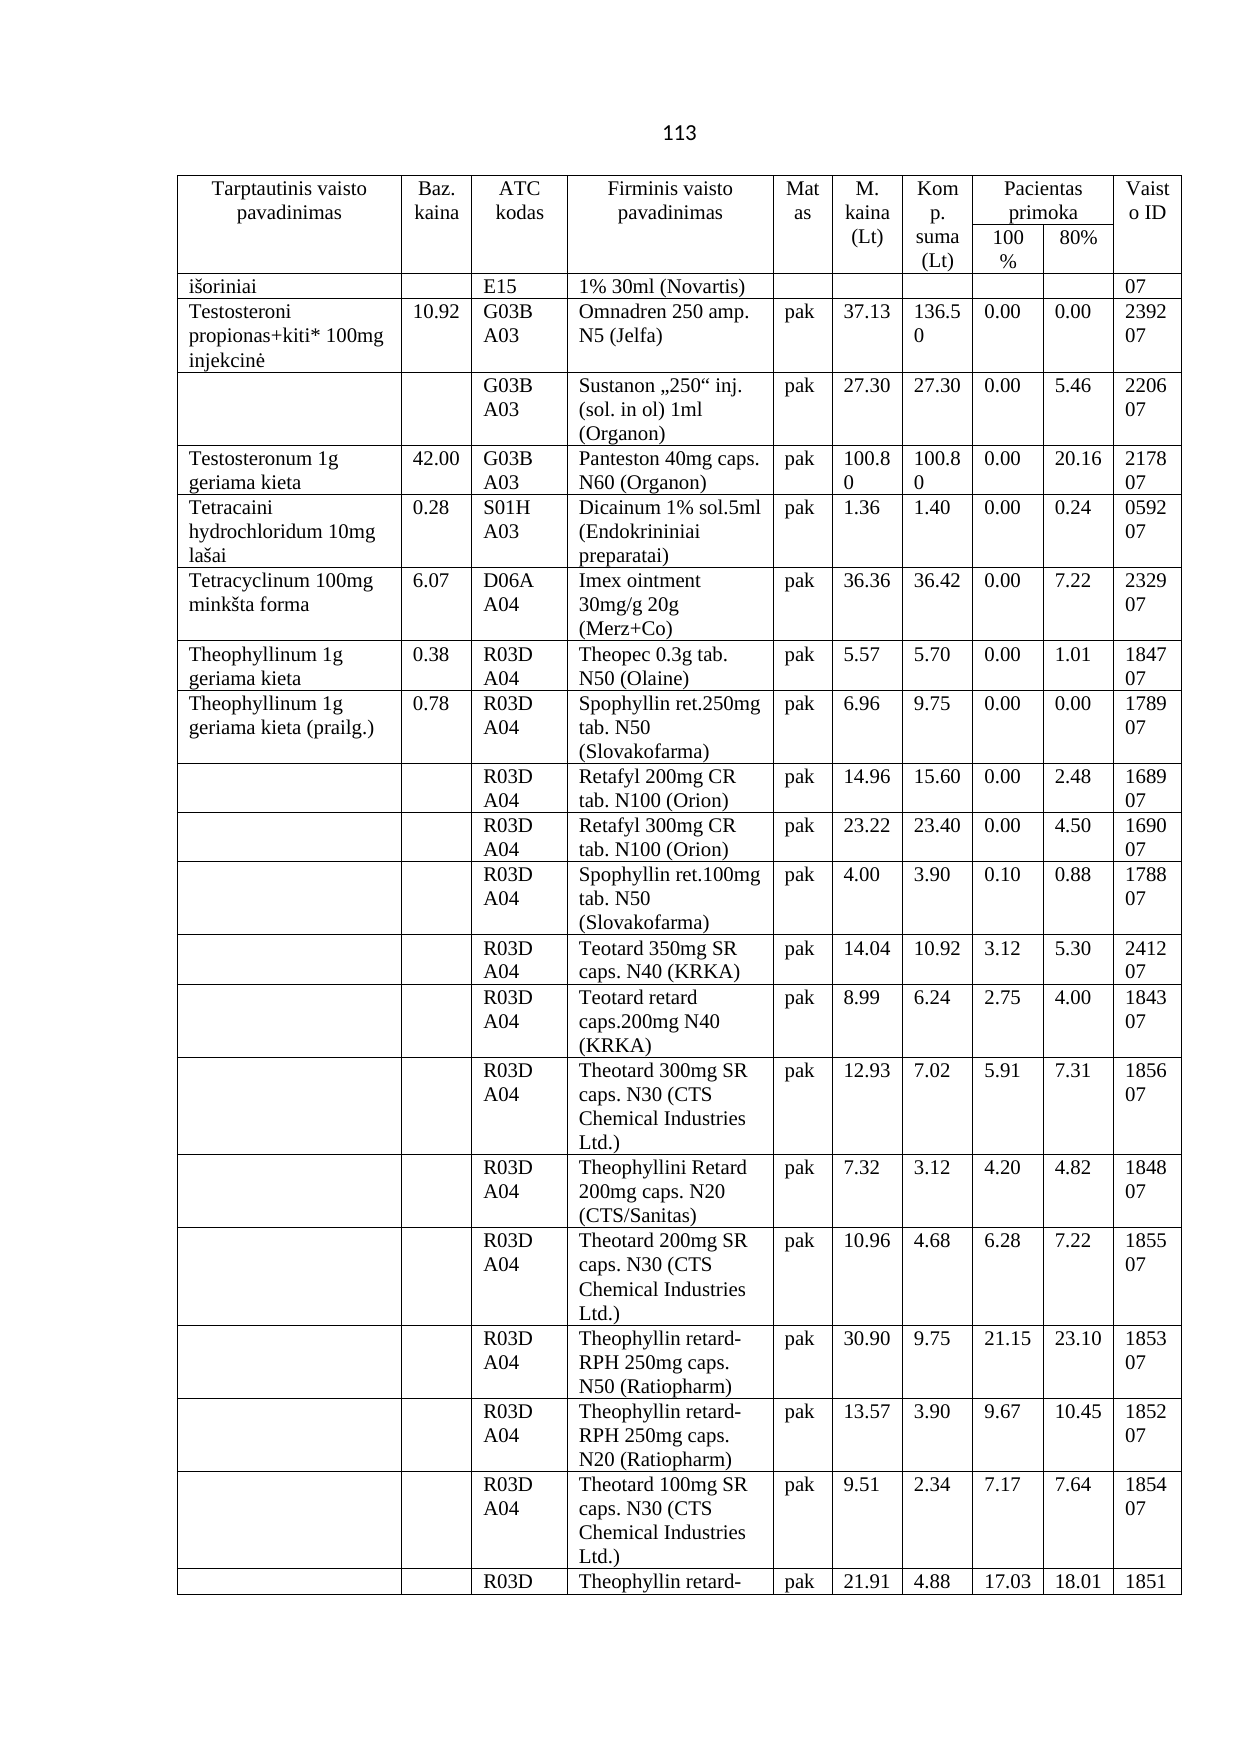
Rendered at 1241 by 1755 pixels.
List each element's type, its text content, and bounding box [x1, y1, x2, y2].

table_cell [402, 985, 471, 1057]
table_cell Spophyllin ret.250mg tab. N50 (Slovakofarma) [568, 691, 773, 763]
table_cell pak [774, 985, 832, 1057]
table_cell 23.10 [1044, 1326, 1113, 1398]
table_cell Theophyllin retard-RPH 250mg caps. N50 (Ratiopharm) [568, 1326, 773, 1398]
table_cell 42.00 [402, 446, 471, 494]
table_cell Dicainum 1% sol.5ml (Endokrininiai preparatai) [568, 495, 773, 567]
table_cell R03D A04 [472, 1155, 567, 1227]
table_cell 4.20 [973, 1155, 1043, 1227]
table_cell pak [774, 1228, 832, 1324]
table_cell pak [774, 764, 832, 812]
table_cell 6.24 [903, 985, 972, 1057]
table_cell 0.00 [1044, 299, 1113, 372]
table_cell 3.90 [903, 862, 972, 934]
table_cell [178, 1472, 401, 1568]
table_cell 7.22 [1044, 568, 1113, 640]
table_cell 7.17 [973, 1472, 1043, 1568]
table_cell 220607 [1114, 373, 1181, 445]
table_cell 217807 [1114, 446, 1181, 494]
table_cell 100% [973, 225, 1043, 273]
table_cell R03D A04 [472, 862, 567, 934]
table_cell 13.57 [833, 1399, 902, 1471]
table_cell 5.46 [1044, 373, 1113, 445]
table_cell 3.90 [903, 1399, 972, 1471]
table_cell Spophyllin ret.100mg tab. N50 (Slovakofarma) [568, 862, 773, 934]
table_cell [402, 1569, 471, 1593]
table_cell 7.02 [903, 1058, 972, 1154]
table_cell R03D A04 [472, 691, 567, 763]
table_cell 0.00 [973, 495, 1043, 567]
table_header ATC kodas [472, 176, 567, 273]
table_cell [178, 764, 401, 812]
table_cell R03D A04 [472, 935, 567, 983]
table_cell [833, 274, 902, 298]
table_cell Panteston 40mg caps. N60 (Organon) [568, 446, 773, 494]
table_cell Testosteroni propionas+kiti* 100mg injekcinė [178, 299, 401, 372]
table_cell E15 [472, 274, 567, 298]
table_cell R03D A04 [472, 985, 567, 1057]
table_cell 0.00 [973, 568, 1043, 640]
table_header Komp. suma (Lt) [903, 176, 972, 273]
table_cell [402, 1058, 471, 1154]
table_header Tarptautinis vaisto pavadinimas [178, 176, 401, 273]
table_cell [402, 1228, 471, 1324]
table_cell pak [774, 1326, 832, 1398]
table_cell 10.92 [402, 299, 471, 372]
table_cell [402, 373, 471, 445]
table_cell 3.12 [973, 935, 1043, 983]
table_cell [402, 764, 471, 812]
table_cell [178, 1326, 401, 1398]
table_cell 6.96 [833, 691, 902, 763]
table_cell R03D A04 [472, 1058, 567, 1154]
table_cell 30.90 [833, 1326, 902, 1398]
table_cell [402, 862, 471, 934]
table_cell 36.36 [833, 568, 902, 640]
table_cell 1851 [1114, 1569, 1181, 1593]
table_cell 0.00 [973, 813, 1043, 861]
table_cell 0.78 [402, 691, 471, 763]
table_cell 168907 [1114, 764, 1181, 812]
table_cell R03D A04 [472, 813, 567, 861]
table_cell 0.00 [973, 446, 1043, 494]
table_cell Tetracaini hydrochloridum 10mg lašai [178, 495, 401, 567]
table_cell Testosteronum 1g geriama kieta [178, 446, 401, 494]
table_header Pacientas primoka [973, 176, 1113, 224]
table_cell 9.75 [903, 1326, 972, 1398]
table_cell pak [774, 813, 832, 861]
table_cell 9.51 [833, 1472, 902, 1568]
table_cell 3.12 [903, 1155, 972, 1227]
table_cell Theotard 200mg SR caps. N30 (CTS Chemical Industries Ltd.) [568, 1228, 773, 1324]
table_cell 059207 [1114, 495, 1181, 567]
table_cell 9.75 [903, 691, 972, 763]
table_cell 27.30 [903, 373, 972, 445]
table_cell 178907 [1114, 691, 1181, 763]
table_cell [973, 274, 1043, 298]
table_cell Retafyl 300mg CR tab. N100 (Orion) [568, 813, 773, 861]
table_cell pak [774, 862, 832, 934]
table_cell [402, 1326, 471, 1398]
table_cell [178, 1399, 401, 1471]
table_header Firminis vaisto pavadinimas [568, 176, 773, 273]
table_cell 23.40 [903, 813, 972, 861]
table_cell 0.00 [973, 373, 1043, 445]
table_cell 8.99 [833, 985, 902, 1057]
table_cell R03D A04 [472, 1472, 567, 1568]
table_cell 185607 [1114, 1058, 1181, 1154]
table_cell [402, 935, 471, 983]
table_cell 2.75 [973, 985, 1043, 1057]
table_cell 0.88 [1044, 862, 1113, 934]
table_cell pak [774, 691, 832, 763]
table_header Matas [774, 176, 832, 273]
table_cell 185207 [1114, 1399, 1181, 1471]
table_cell [903, 274, 972, 298]
table_cell 7.22 [1044, 1228, 1113, 1324]
table_cell [1044, 274, 1113, 298]
table_cell 0.10 [973, 862, 1043, 934]
table_cell 5.91 [973, 1058, 1043, 1154]
table_cell D06A A04 [472, 568, 567, 640]
table_cell 0.00 [1044, 691, 1113, 763]
table_cell R03D A04 [472, 641, 567, 689]
table_cell 10.96 [833, 1228, 902, 1324]
table_cell Sustanon „250“ inj.(sol. in ol) 1ml (Organon) [568, 373, 773, 445]
table_cell 1.01 [1044, 641, 1113, 689]
table_cell 0.38 [402, 641, 471, 689]
table_cell Teotard retard caps.200mg N40 (KRKA) [568, 985, 773, 1057]
table_cell 4.50 [1044, 813, 1113, 861]
table_cell 15.60 [903, 764, 972, 812]
table_cell 10.45 [1044, 1399, 1113, 1471]
table_cell 5.30 [1044, 935, 1113, 983]
table_cell 23.22 [833, 813, 902, 861]
table_cell 185407 [1114, 1472, 1181, 1568]
table_cell 7.32 [833, 1155, 902, 1227]
table_cell Theophyllinum 1g geriama kieta (prailg.) [178, 691, 401, 763]
table_cell 5.70 [903, 641, 972, 689]
table_cell 18.01 [1044, 1569, 1113, 1593]
table_cell 136.50 [903, 299, 972, 372]
table_cell Teotard 350mg SR caps. N40 (KRKA) [568, 935, 773, 983]
table_cell pak [774, 373, 832, 445]
table_cell pak [774, 1058, 832, 1154]
table_cell Theophyllini Retard 200mg caps. N20 (CTS/Sanitas) [568, 1155, 773, 1227]
table_cell pak [774, 935, 832, 983]
table_cell 178807 [1114, 862, 1181, 934]
table_cell [178, 1228, 401, 1324]
table_cell 14.04 [833, 935, 902, 983]
table_cell 4.68 [903, 1228, 972, 1324]
table_cell [178, 1058, 401, 1154]
table_cell 27.30 [833, 373, 902, 445]
table_cell Retafyl 200mg CR tab. N100 (Orion) [568, 764, 773, 812]
table_cell [402, 813, 471, 861]
table_cell 6.28 [973, 1228, 1043, 1324]
table_cell 4.00 [833, 862, 902, 934]
table_cell [178, 373, 401, 445]
table_cell 2.34 [903, 1472, 972, 1568]
table_cell pak [774, 1399, 832, 1471]
table_cell Theophyllinum 1g geriama kieta [178, 641, 401, 689]
table_cell Theopec 0.3g tab. N50 (Olaine) [568, 641, 773, 689]
table_cell 0.28 [402, 495, 471, 567]
table_cell 241207 [1114, 935, 1181, 983]
table_cell pak [774, 1472, 832, 1568]
table_cell [402, 1472, 471, 1568]
table_cell Theotard 300mg SR caps. N30 (CTS Chemical Industries Ltd.) [568, 1058, 773, 1154]
table_cell 0.00 [973, 299, 1043, 372]
table_cell R03D [472, 1569, 567, 1593]
table_cell R03D A04 [472, 1326, 567, 1398]
table_cell 184807 [1114, 1155, 1181, 1227]
table_cell 100.80 [903, 446, 972, 494]
table_cell išoriniai [178, 274, 401, 298]
table_header Vaisto ID [1114, 176, 1181, 273]
table_cell 184707 [1114, 641, 1181, 689]
table_cell pak [774, 1155, 832, 1227]
table_cell 100.80 [833, 446, 902, 494]
table_cell 2.48 [1044, 764, 1113, 812]
table_cell 232907 [1114, 568, 1181, 640]
table_cell 6.07 [402, 568, 471, 640]
table_cell 1% 30ml (Novartis) [568, 274, 773, 298]
table_cell G03B A03 [472, 299, 567, 372]
table_cell 37.13 [833, 299, 902, 372]
table_cell pak [774, 641, 832, 689]
table_cell [178, 862, 401, 934]
table_cell pak [774, 495, 832, 567]
table_cell 239207 [1114, 299, 1181, 372]
table_cell 1.40 [903, 495, 972, 567]
table_cell [178, 985, 401, 1057]
table_cell Theophyllin retard-RPH 250mg caps. N20 (Ratiopharm) [568, 1399, 773, 1471]
table_cell [178, 935, 401, 983]
table_cell pak [774, 299, 832, 372]
table_cell Omnadren 250 amp. N5 (Jelfa) [568, 299, 773, 372]
table_cell [774, 274, 832, 298]
table_cell S01H A03 [472, 495, 567, 567]
table_cell Imex ointment 30mg/g 20g (Merz+Co) [568, 568, 773, 640]
table_cell 0.00 [973, 641, 1043, 689]
table_cell 7.31 [1044, 1058, 1113, 1154]
table_cell 7.64 [1044, 1472, 1113, 1568]
table_cell 12.93 [833, 1058, 902, 1154]
table_cell 36.42 [903, 568, 972, 640]
table_cell pak [774, 568, 832, 640]
table_cell R03D A04 [472, 764, 567, 812]
table_cell [178, 1569, 401, 1593]
table_header Baz. kaina [402, 176, 471, 273]
table_cell 185507 [1114, 1228, 1181, 1324]
table_cell 14.96 [833, 764, 902, 812]
table_cell 10.92 [903, 935, 972, 983]
table_cell G03B A03 [472, 373, 567, 445]
table_cell R03D A04 [472, 1228, 567, 1324]
table_cell 5.57 [833, 641, 902, 689]
table_cell pak [774, 1569, 832, 1593]
table_cell [402, 274, 471, 298]
table_cell [178, 813, 401, 861]
table_cell 80% [1044, 225, 1113, 273]
table_cell 21.15 [973, 1326, 1043, 1398]
table_cell 9.67 [973, 1399, 1043, 1471]
table_cell 169007 [1114, 813, 1181, 861]
table_cell 0.00 [973, 764, 1043, 812]
table_cell 1.36 [833, 495, 902, 567]
table_cell 17.03 [973, 1569, 1043, 1593]
table_cell R03D A04 [472, 1399, 567, 1471]
table_cell [178, 1155, 401, 1227]
table_cell 0.00 [973, 691, 1043, 763]
table_cell 4.82 [1044, 1155, 1113, 1227]
table_header M. kaina (Lt) [833, 176, 902, 273]
table_cell [402, 1155, 471, 1227]
table_cell 21.91 [833, 1569, 902, 1593]
table_cell 4.88 [903, 1569, 972, 1593]
table_cell pak [774, 446, 832, 494]
table_cell 0.24 [1044, 495, 1113, 567]
table_cell 184307 [1114, 985, 1181, 1057]
table_cell G03B A03 [472, 446, 567, 494]
table_cell 185307 [1114, 1326, 1181, 1398]
table_cell Theophyllin retard- [568, 1569, 773, 1593]
table_cell [402, 1399, 471, 1471]
table_cell 07 [1114, 274, 1181, 298]
table_cell 4.00 [1044, 985, 1113, 1057]
table_cell 20.16 [1044, 446, 1113, 494]
table_cell Tetracyclinum 100mg minkšta forma [178, 568, 401, 640]
table_cell Theotard 100mg SR caps. N30 (CTS Chemical Industries Ltd.) [568, 1472, 773, 1568]
